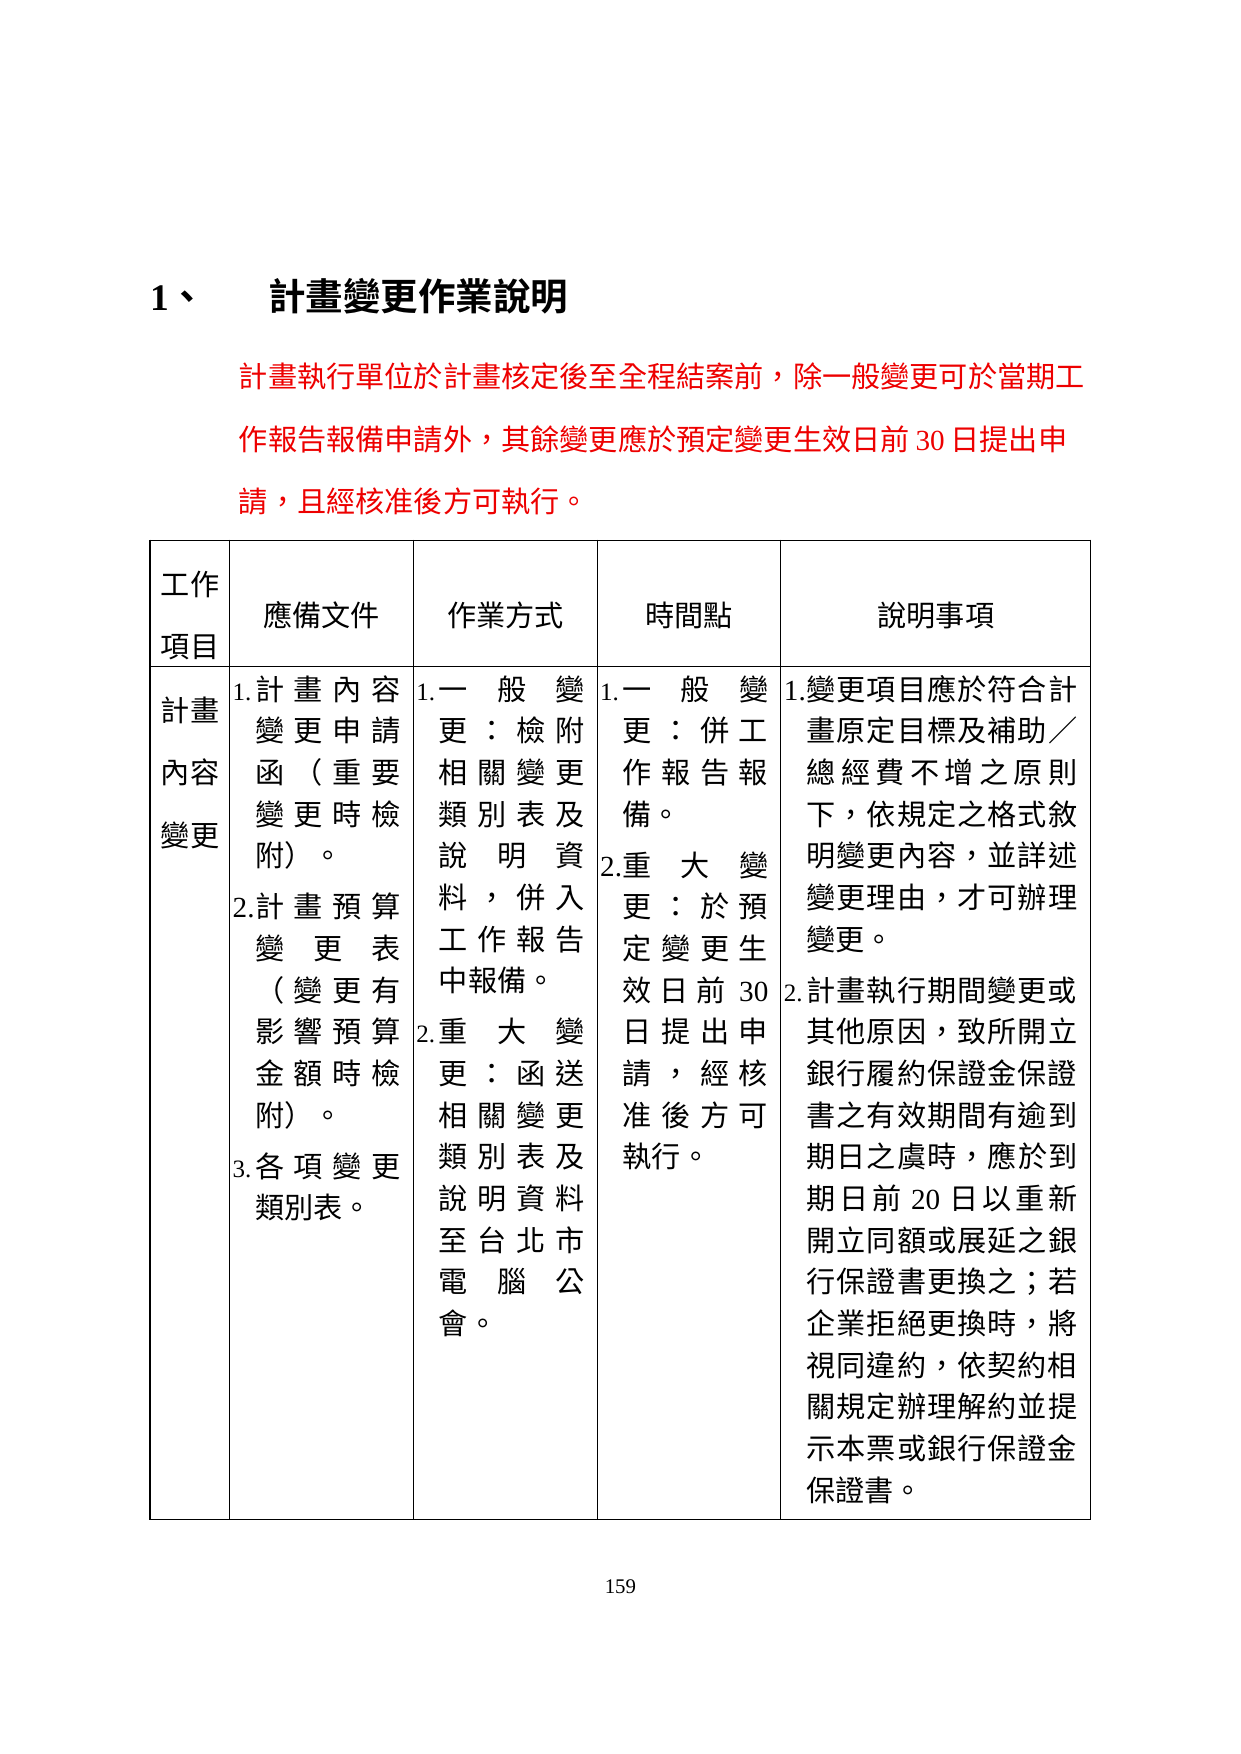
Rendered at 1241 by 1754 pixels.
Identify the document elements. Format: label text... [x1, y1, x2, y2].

table_header 時間點 [598, 541, 780, 666]
table_cell 計畫內容變更申請函（重要變更時檢附）。 計畫預算變更表（變更有影響預算金額時檢附）。 各項變更類別表。 [230, 667, 413, 1519]
table_header 工作項目 [151, 541, 229, 666]
table_header 說明事項 [781, 541, 1090, 666]
table_header 作業方式 [414, 541, 597, 666]
table_cell 一般變更：檢附相關變更類別表及說明資料，併入工作報告中報備。 重大變更：函送相關變更類別表及說明資料至台北市電腦公會。 [414, 667, 597, 1519]
table_cell 一般變更：併工作報告報備。 重大變更：於預定變更生效日前30日提出申請，經核准後方可執行。 [598, 667, 780, 1519]
table_header 應備文件 [230, 541, 413, 666]
text 計畫執行單位於計畫核定後至全程結案前，除一般變更可於當期工作報告報備申請外，其餘變更應於預定變更生效日前30日提出申請，且經核准後方可執行。 [239, 333, 1090, 521]
subtitle 計畫變更作業說明 [150, 252, 1090, 314]
table_cell 變更項目應於符合計畫原定目標及補助／總經費不增之原則下，依規定之格式敘明變更內容，並詳述變更理由，才可辦理變更。 計畫執行期間變更或其他原因，致所開立銀行履約保證金保證書之有效期間有逾到期日之虞時，應於到期日前20日以重新開立同額或展延之銀行保證書更換之；若企業拒絕更換時，將視同違約，依契約相關規定辦理解約並提示本票或銀行保證金保證書。 [781, 667, 1090, 1519]
table_cell 計畫內容變更 [151, 667, 229, 1519]
